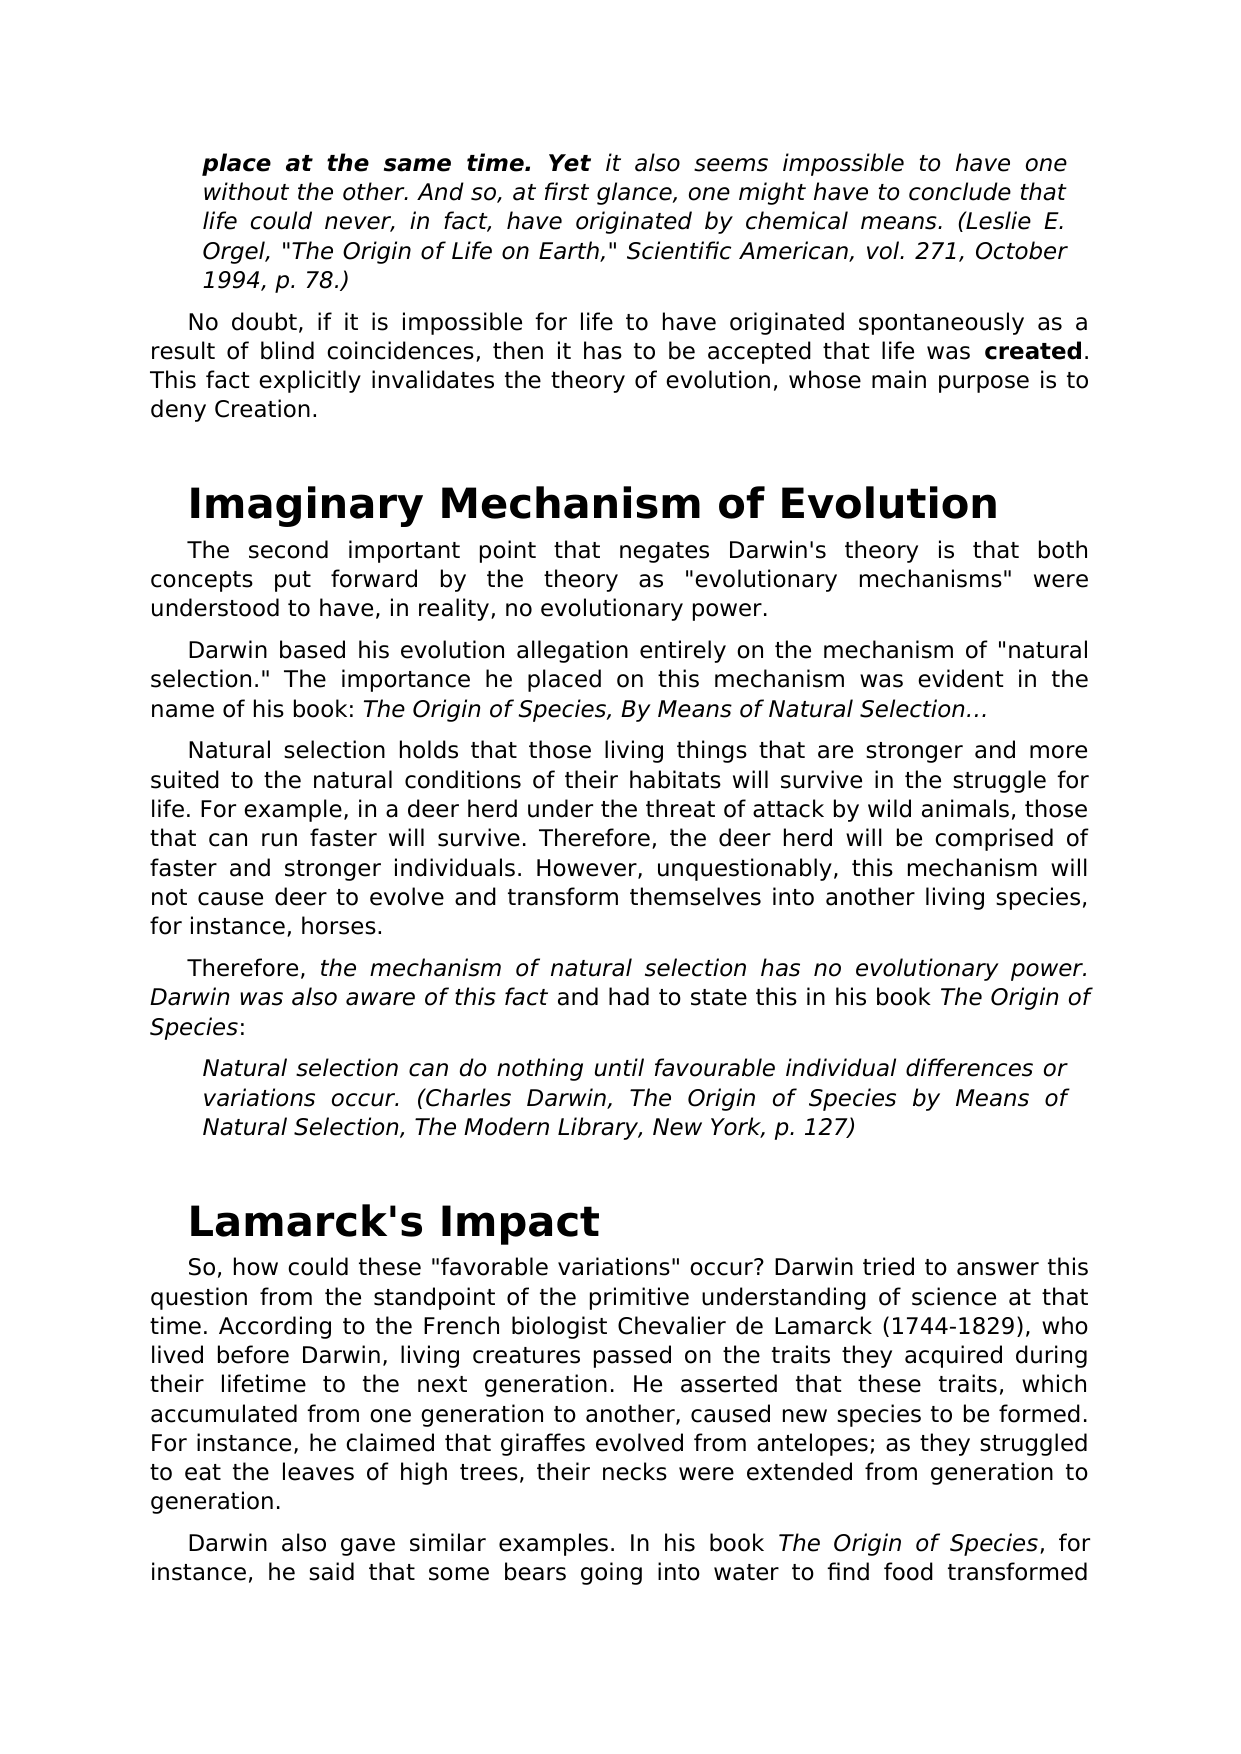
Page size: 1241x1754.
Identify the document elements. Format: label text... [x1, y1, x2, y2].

text Natural selection can do nothing until favourable individual differences or variations occur. (Charles Darwin, The Origin of Species by Means of Natural Selection, The Modern Library, New York, p. 127) [202, 1055, 1068, 1141]
text Therefore, the mechanism of natural selection has no evolutionary power. Darwin was also aware of this fact and had to state this in his book The Origin of Species: [150, 955, 1090, 1040]
text Natural selection holds that those living things that are stronger and more suited to the natural conditions of their habitats will survive in the struggle for life. For example, in a deer herd under the threat of attack by wild animals, those that can run faster will survive. Therefore, the deer herd will be comprised of faster and stronger individuals. However, unquestionably, this mechanism will not cause deer to evolve and transform themselves into another living species, for instance, horses. [150, 738, 1090, 940]
text Darwin also gave similar examples. In his book The Origin of Species, for instance, he said that some bears going into water to find food transformed [150, 1530, 1090, 1586]
text No doubt, if it is impossible for life to have originated spontaneously as a result of blind coincidences, then it has to be accepted that life was created. This fact explicitly invalidates the theory of evolution, whose main purpose is to deny Creation. [150, 309, 1090, 423]
text The second important point that negates Darwin's theory is that both concepts put forward by the theory as "evolutionary mechanisms" were understood to have, in reality, no evolutionary power. [150, 537, 1090, 622]
text So, how could these "favorable variations" occur? Darwin tried to answer this question from the standpoint of the primitive understanding of science at that time. According to the French biologist Chevalier de Lamarck (1744-1829), who lived before Darwin, living creatures passed on the traits they acquired during their lifetime to the next generation. He asserted that these traits, which accumulated from one generation to another, caused new species to be formed. For instance, he claimed that giraffes evolved from antelopes; as they struggled to eat the leaves of high trees, their necks were extended from generation to generation. [150, 1254, 1090, 1515]
text Darwin based his evolution allegation entirely on the mechanism of "natural selection." The importance he placed on this mechanism was evident in the name of his book: The Origin of Species, By Means of Natural Selection… [150, 637, 1090, 723]
subtitle Imaginary Mechanism of Evolution [187, 480, 1090, 529]
subtitle Lamarck's Impact [187, 1197, 1090, 1246]
text place at the same time. Yet it also seems impossible to have one without the other. And so, at first glance, one might have to conclude that life could never, in fact, have originated by chemical means. (Leslie E. Orgel, "The Origin of Life on Earth," Scientific American, vol. 271, October 1994, p. 78.) [202, 150, 1068, 294]
